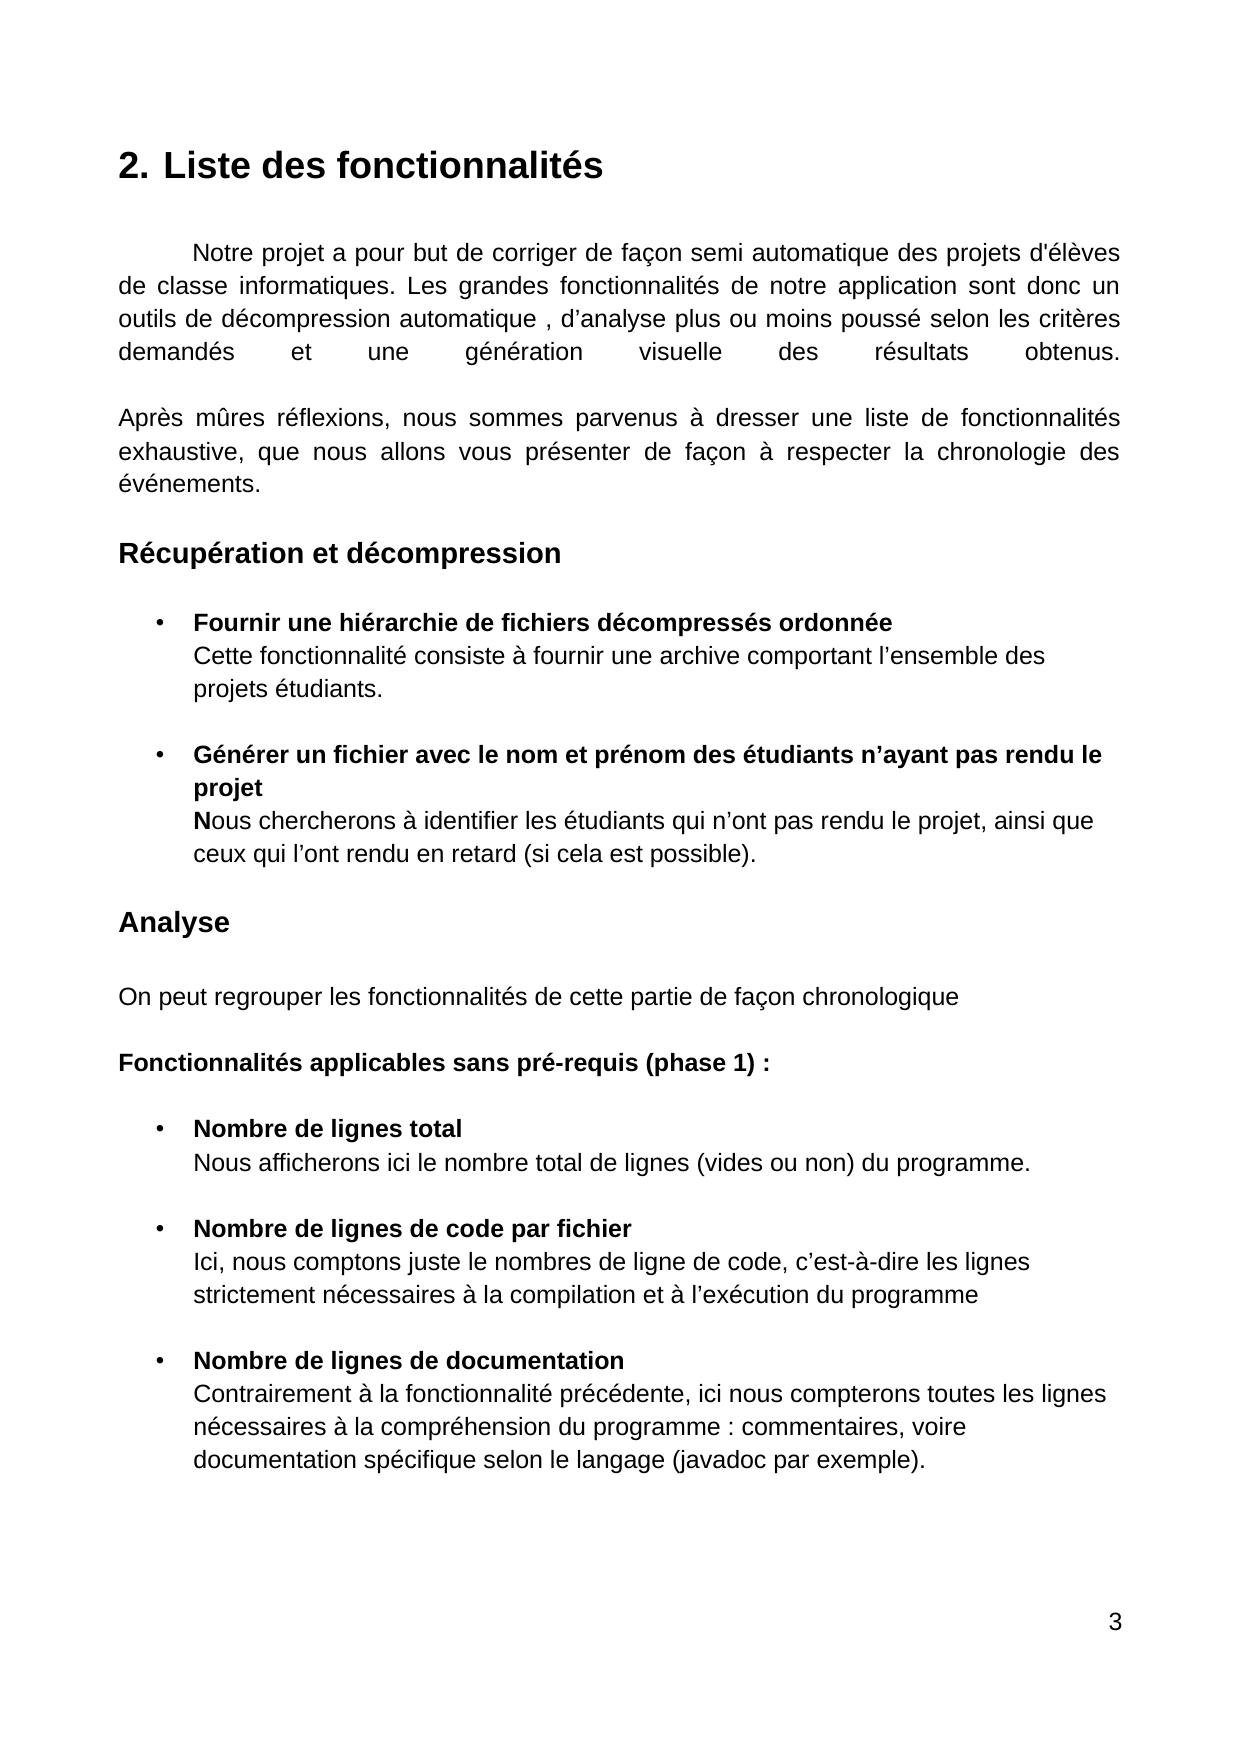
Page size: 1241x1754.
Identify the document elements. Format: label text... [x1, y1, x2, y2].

text Après mûres réflexions, nous sommes parvenus à dresser une liste de fonctionnalités exhaustive, que nous allons vous présenter de façon à respecter la chronologie des événements. Récupération et décompression [118, 403, 1122, 570]
text Notre projet a pour but de corriger de façon semi automatique des projets d'élèves de classe informatiques. Les grandes fonctionnalités de notre application sont donc un outils de décompression automatique , d’analyse plus ou moins poussé selon les critères demandés et une génération visuelle des résultats obtenus. [118, 238, 1122, 399]
subtitle Liste des fonctionnalités [118, 143, 1122, 186]
text On peut regrouper les fonctionnalités de cette partie de façon chronologique Fonctionnalités applicables sans pré-requis (phase 1) : [118, 982, 1122, 1110]
list Nombre de lignes de documentation Contrairement à la fonctionnalité précédente, ici nous compterons toutes les lignes nécessaires à la compréhension du programme : commentaires, voire documentation spécifique selon le langage (javadoc par exemple). [156, 1346, 1122, 1507]
list Nombre de lignes total Nous afficherons ici le nombre total de lignes (vides ou non) du programme. [156, 1114, 1122, 1176]
list Générer un fichier avec le nom et prénom des étudiants n’ayant pas rendu le projet Nous chercherons à identifier les étudiants qui n’ont pas rendu le projet, ainsi que ceux qui l’ont rendu en retard (si cela est possible). [156, 740, 1122, 901]
list Nombre de lignes de code par fichier Ici, nous comptons juste le nombres de ligne de code, c’est-à-dire les lignes strictement nécessaires à la compilation et à l’exécution du programme [156, 1213, 1122, 1308]
list Fournir une hiérarchie de fichiers décompressés ordonnée Cette fonctionnalité consiste à fournir une archive comportant l’ensemble des projets étudiants. [156, 608, 1122, 703]
list Analyse [81, 905, 1122, 939]
